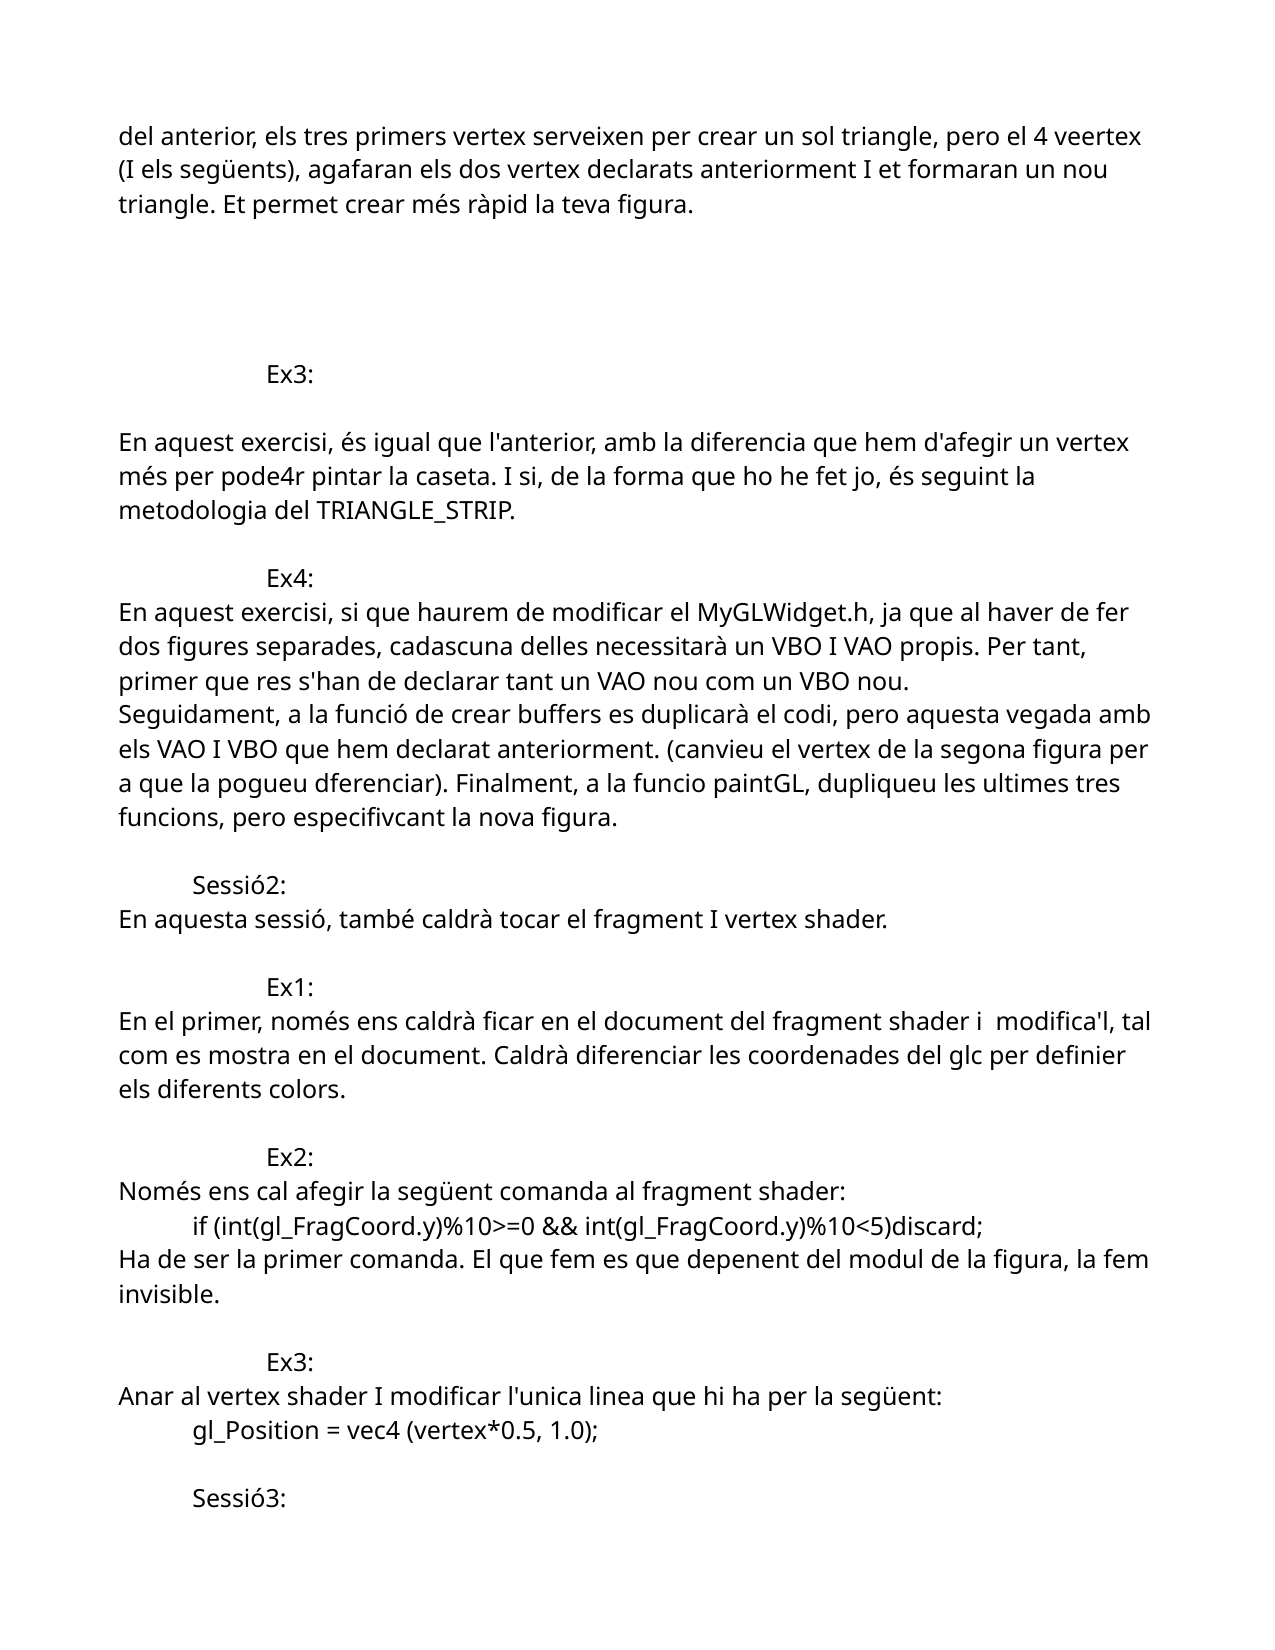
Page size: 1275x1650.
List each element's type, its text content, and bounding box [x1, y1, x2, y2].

text En aquest exercisi, si que haurem de modificar el MyGLWidget.h, ja que al haver de fer dos figures separades, cadascuna delles necessitarà un VBO I VAO propis. Per tant, primer que res s'han de declarar tant un VAO nou com un VBO nou. [118, 595, 1157, 697]
text Ex2: [118, 1140, 1157, 1174]
text del anterior, els tres primers vertex serveixen per crear un sol triangle, pero el 4 veertex (I els següents), agafaran els dos vertex declarats anteriorment I et formaran un nou triangle. Et permet crear més ràpid la teva figura. [118, 118, 1157, 220]
text En aquesta sessió, també caldrà tocar el fragment I vertex shader. [118, 902, 1157, 936]
text Ex3: [118, 357, 1157, 391]
text gl_Position = vec4 (vertex*0.5, 1.0); [118, 1412, 1157, 1447]
text Anar al vertex shader I modificar l'unica linea que hi ha per la següent: [118, 1378, 1157, 1412]
text En el primer, només ens caldrà ficar en el document del fragment shader i modifica'l, tal com es mostra en el document. Caldrà diferenciar les coordenades del glc per definier els diferents colors. [118, 1004, 1157, 1106]
text Seguidament, a la funció de crear buffers es duplicarà el codi, pero aquesta vegada amb els VAO I VBO que hem declarat anteriorment. (canvieu el vertex de la segona figura per a que la pogueu dferenciar). Finalment, a la funcio paintGL, dupliqueu les ultimes tres funcions, pero especifivcant la nova figura. [118, 697, 1157, 833]
text Sessió3: [118, 1481, 1157, 1515]
text Ex4: [118, 561, 1157, 595]
text Ex1: [118, 970, 1157, 1004]
text Ha de ser la primer comanda. El que fem es que depenent del modul de la figura, la fem invisible. [118, 1242, 1157, 1310]
text En aquest exercisi, és igual que l'anterior, amb la diferencia que hem d'afegir un vertex més per pode4r pintar la caseta. I si, de la forma que ho he fet jo, és seguint la metodologia del TRIANGLE_STRIP. [118, 425, 1157, 527]
text Sessió2: [118, 867, 1157, 902]
text if (int(gl_FragCoord.y)%10>=0 && int(gl_FragCoord.y)%10<5)discard; [118, 1208, 1157, 1242]
text Només ens cal afegir la següent comanda al fragment shader: [118, 1174, 1157, 1208]
text Ex3: [118, 1344, 1157, 1378]
